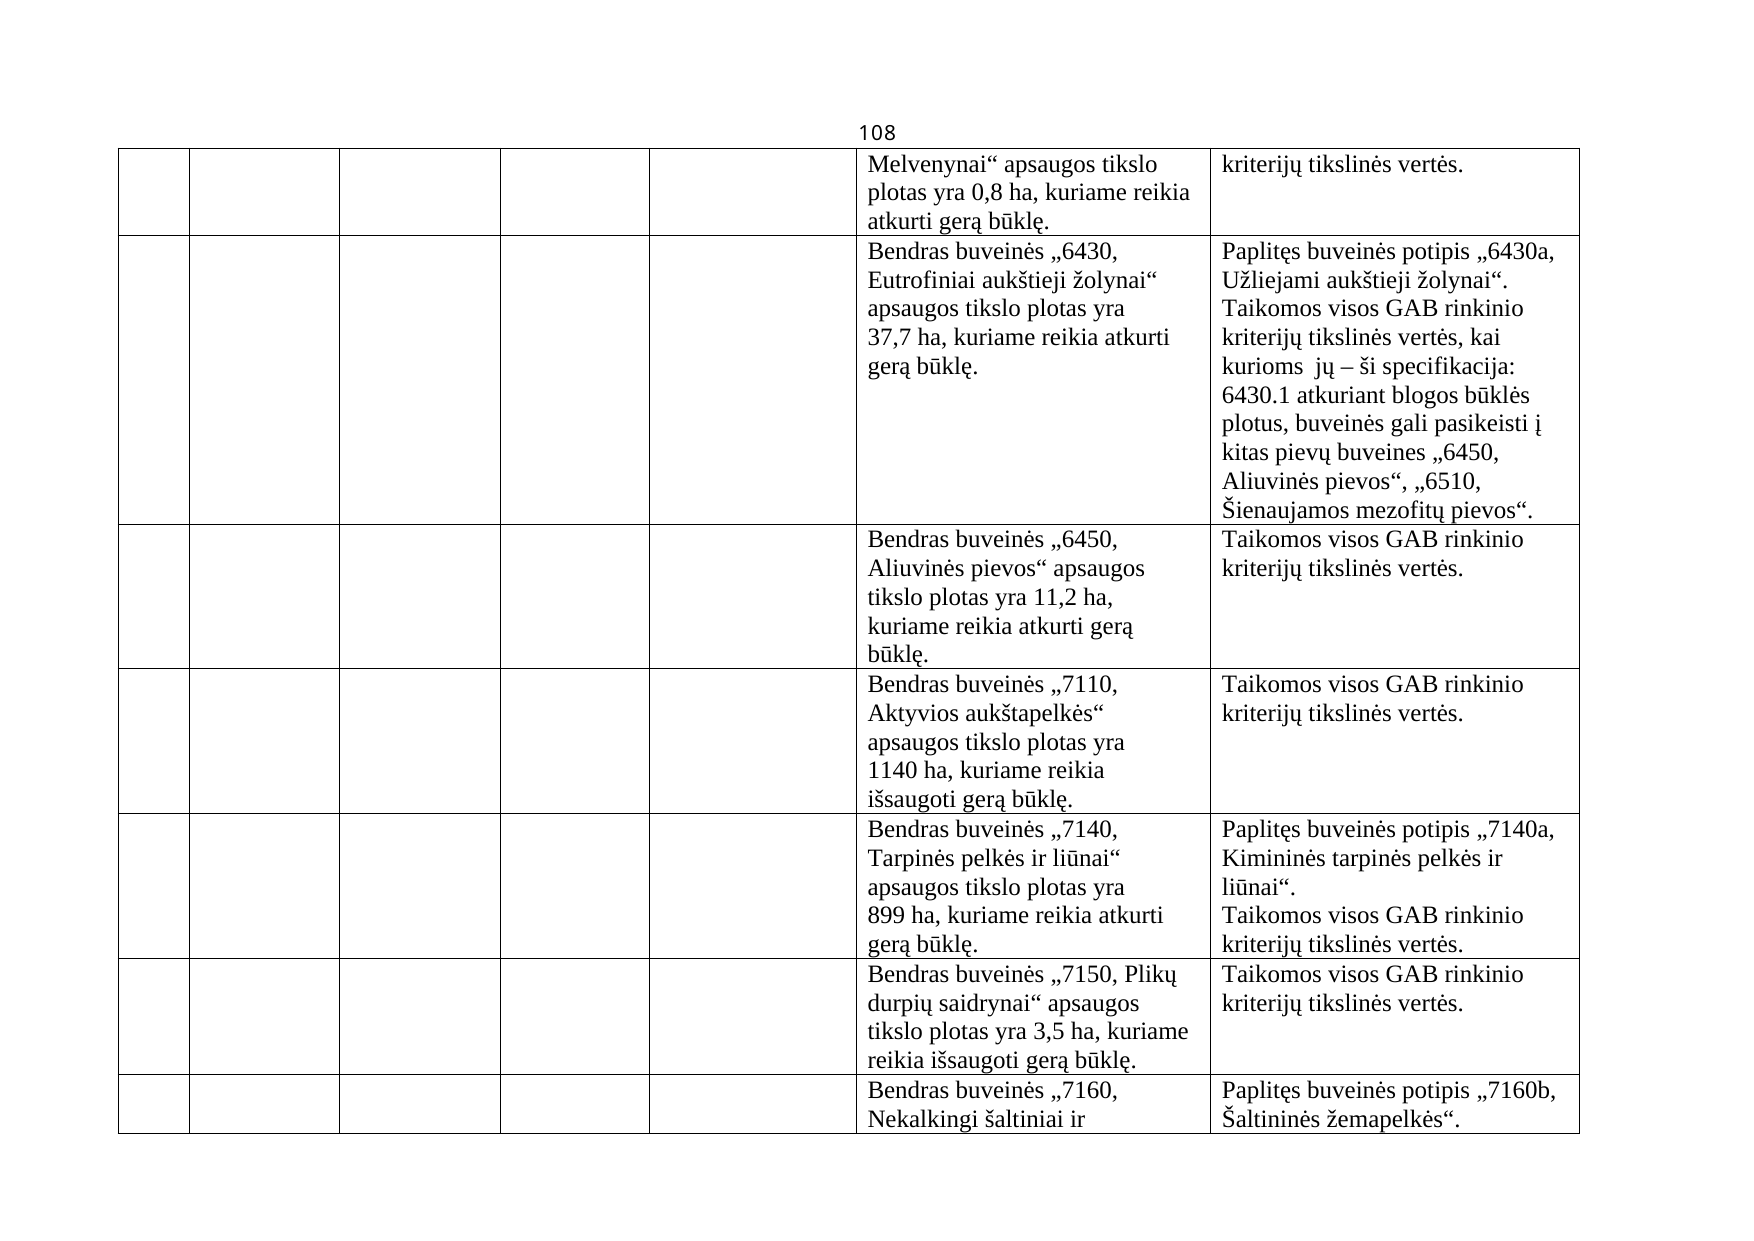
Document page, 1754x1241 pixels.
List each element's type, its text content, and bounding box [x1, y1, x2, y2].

table_cell [119, 814, 189, 958]
table_cell [119, 149, 189, 235]
table_cell [501, 149, 649, 235]
table_cell [190, 236, 339, 523]
table_cell Melvenynai“ apsaugos tikslo plotas yra 0,8 ha, kuriame reikia atkurti gerą būklę. [857, 149, 1210, 235]
table_cell [190, 149, 339, 235]
table_cell [190, 1075, 339, 1132]
table_cell Taikomos visos GAB rinkinio kriterijų tikslinės vertės. [1211, 959, 1579, 1074]
table_cell [501, 669, 649, 813]
table_cell [340, 236, 500, 523]
table_cell [190, 525, 339, 668]
table_cell kriterijų tikslinės vertės. [1211, 149, 1579, 235]
table_cell [119, 669, 189, 813]
table_cell Paplitęs buveinės potipis „7140a, Kimininės tarpinės pelkės ir liūnai“. Taikomos visos GAB rinkinio kriterijų tikslinės vertės. [1211, 814, 1579, 958]
table_cell [119, 1075, 189, 1132]
table_cell [501, 959, 649, 1074]
table_cell Bendras buveinės „6450, Aliuvinės pievos“ apsaugos tikslo plotas yra 11,2 ha, kuriame reikia atkurti gerą būklę. [857, 525, 1210, 668]
table_cell [340, 149, 500, 235]
table_cell [340, 1075, 500, 1132]
table_cell [340, 669, 500, 813]
table_cell Paplitęs buveinės potipis „7160b, Šaltininės žemapelkės“. [1211, 1075, 1579, 1132]
table_cell [340, 959, 500, 1074]
table_cell [190, 959, 339, 1074]
table_cell [501, 525, 649, 668]
table_cell [650, 525, 856, 668]
table_cell Bendras buveinės „7140, Tarpinės pelkės ir liūnai“ apsaugos tikslo plotas yra 899 ha, kuriame reikia atkurti gerą būklę. [857, 814, 1210, 958]
table_cell [190, 669, 339, 813]
table_cell Bendras buveinės „7160, Nekalkingi šaltiniai ir [857, 1075, 1210, 1132]
table_cell [190, 814, 339, 958]
table_cell Bendras buveinės „7110, Aktyvios aukštapelkės“ apsaugos tikslo plotas yra 1140 ha, kuriame reikia išsaugoti gerą būklę. [857, 669, 1210, 813]
table_cell [650, 1075, 856, 1132]
table_cell [501, 236, 649, 523]
table_cell [340, 814, 500, 958]
table_cell [650, 149, 856, 235]
table_cell Taikomos visos GAB rinkinio kriterijų tikslinės vertės. [1211, 525, 1579, 668]
table_cell Taikomos visos GAB rinkinio kriterijų tikslinės vertės. [1211, 669, 1579, 813]
table_cell [119, 959, 189, 1074]
table_cell Bendras buveinės „6430, Eutrofiniai aukštieji žolynai“ apsaugos tikslo plotas yra 37,7 ha, kuriame reikia atkurti gerą būklę. [857, 236, 1210, 523]
table_cell [501, 1075, 649, 1132]
table_cell [340, 525, 500, 668]
table_cell [650, 669, 856, 813]
table_cell [650, 959, 856, 1074]
table_cell Paplitęs buveinės potipis „6430a, Užliejami aukštieji žolynai“. Taikomos visos GAB rinkinio kriterijų tikslinės vertės, kai kurioms jų – ši specifikacija: 6430.1 atkuriant blogos būklės plotus, buveinės gali pasikeisti į kitas pievų buveines „6450, Aliuvinės pievos“, „6510, Šienaujamos mezofitų pievos“. [1211, 236, 1579, 523]
table_cell [119, 236, 189, 523]
table_cell [501, 814, 649, 958]
table_cell Bendras buveinės „7150, Plikų durpių saidrynai“ apsaugos tikslo plotas yra 3,5 ha, kuriame reikia išsaugoti gerą būklę. [857, 959, 1210, 1074]
table_cell [650, 814, 856, 958]
table_cell [650, 236, 856, 523]
table_cell [119, 525, 189, 668]
